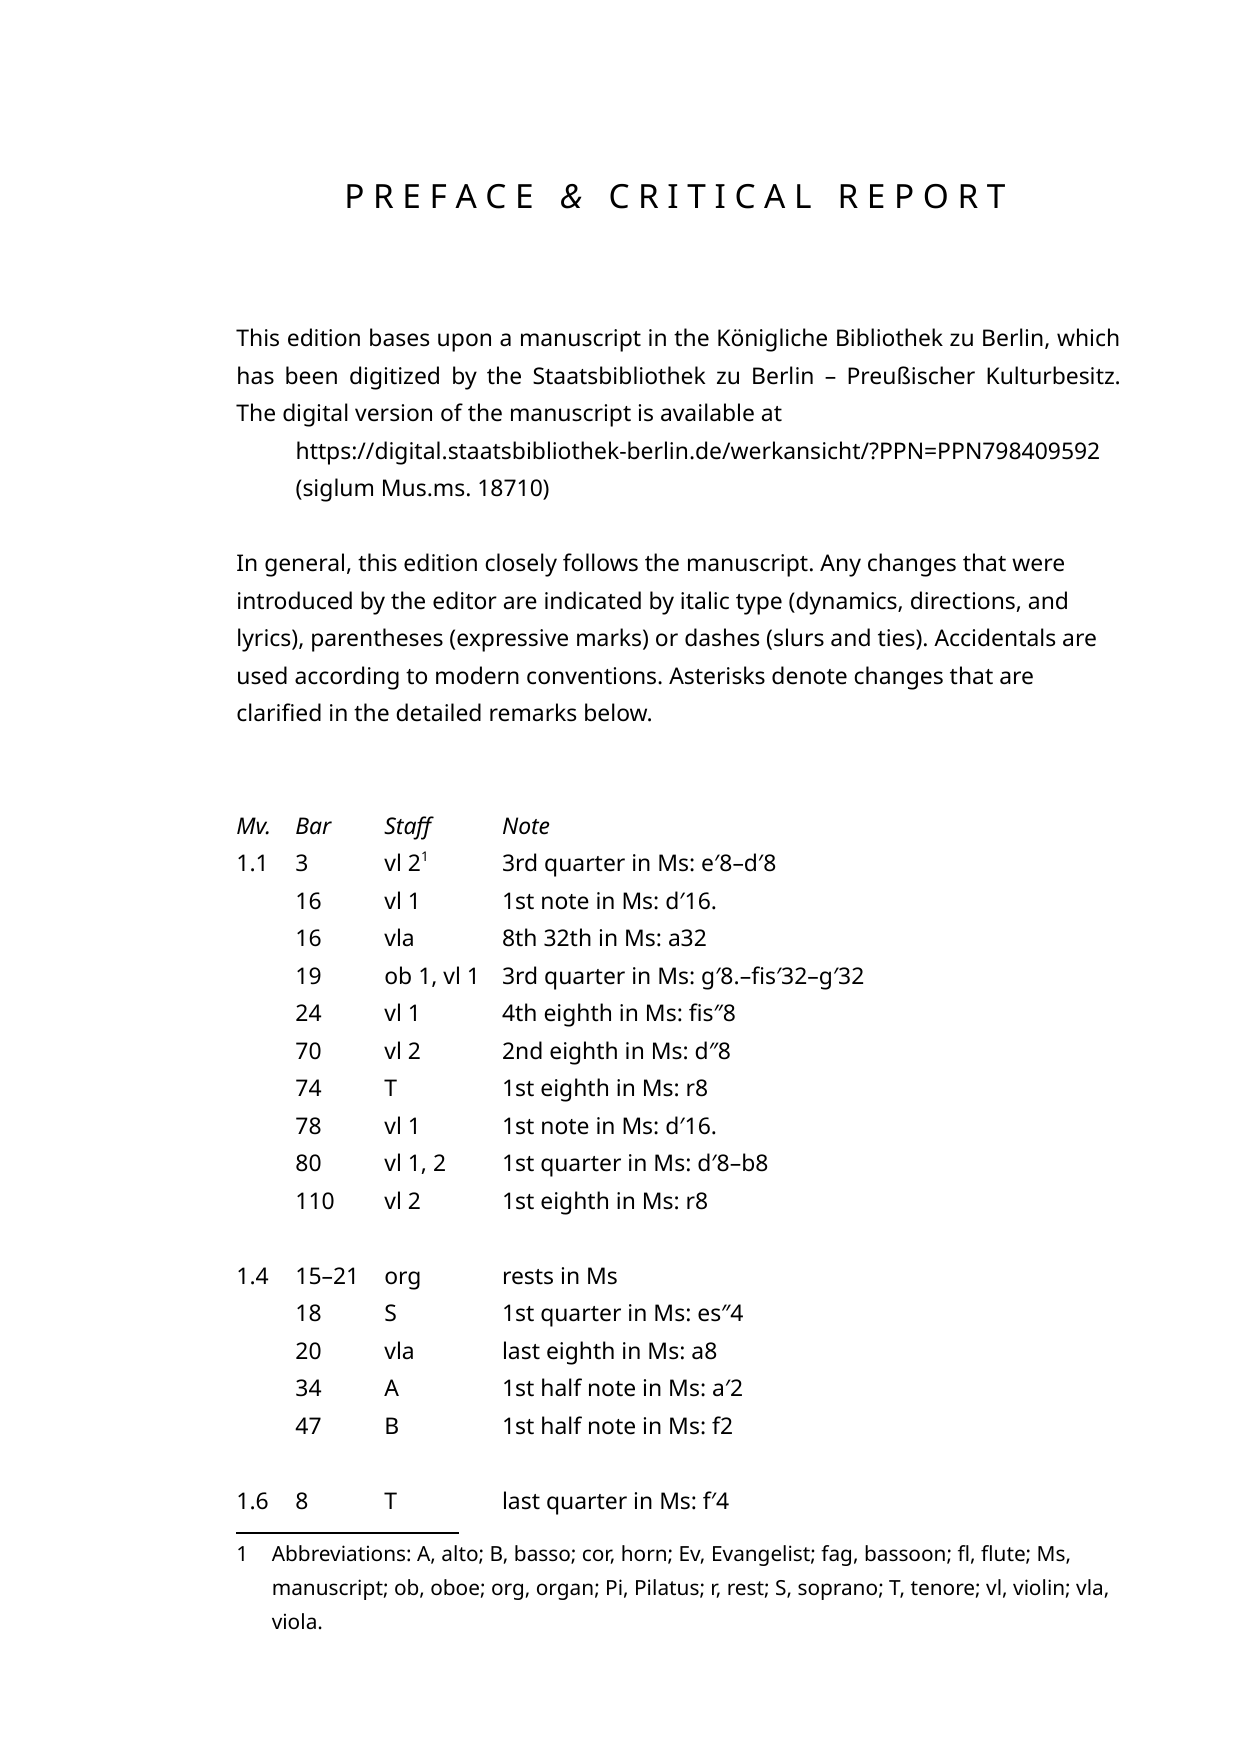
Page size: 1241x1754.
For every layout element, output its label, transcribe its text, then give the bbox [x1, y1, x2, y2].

text https://digital.staatsbibliothek-berlin.de/werkansicht/?PPN=PPN798409592 (siglum Mus.ms. 18710) [236, 435, 1122, 504]
text P R E F A C E & C R I T I C A L R E P O R T [236, 173, 1122, 218]
text Abbreviations: A, alto; B, basso; cor, horn; Ev, Evangelist; fag, bassoon; fl, flute; Ms, manuscript; ob, oboe; org, organ; Pi, Pilatus; r, rest; S, soprano; T, tenore; vl, violin; vla, viola. [236, 1539, 1122, 1636]
text This edition bases upon a manuscript in the Königliche Bibliothek zu Berlin, which has been digitized by the Staatsbibliothek zu Berlin – Preußischer Kulturbesitz. The digital version of the manuscript is available at [236, 322, 1122, 429]
text In general, this edition closely follows the manuscript. Any changes that were introduced by the editor are indicated by italic type (dynamics, directions, and lyrics), parentheses (expressive marks) or dashes (slurs and ties). Accidentals are used according to modern conventions. Asterisks denote changes that are clarified in the detailed remarks below. Mv. Bar Staff Note 1.1 3 vl 2 3rd quarter in Ms: e′8–d′8 16 vl 1 1st note in Ms: d′16. 16 vla 8th 32th in Ms: a32 19 ob 1, vl 1 3rd quarter in Ms: g′8.–fis′32–g′32 24 vl 1 4th eighth in Ms: fis″8 70 vl 2 2nd eighth in Ms: d″8 74 T 1st eighth in Ms: r8 78 vl 1 1st note in Ms: d′16. 80 vl 1, 2 1st quarter in Ms: d′8–b8 110 vl 2 1st eighth in Ms: r8 1.4 15–21 org rests in Ms 18 S 1st quarter in Ms: es″4 20 vla last eighth in Ms: a8 34 A 1st half note in Ms: a′2 47 B 1st half note in Ms: f2 1.6 8 T last quarter in Ms: f′4 [236, 547, 1122, 1516]
